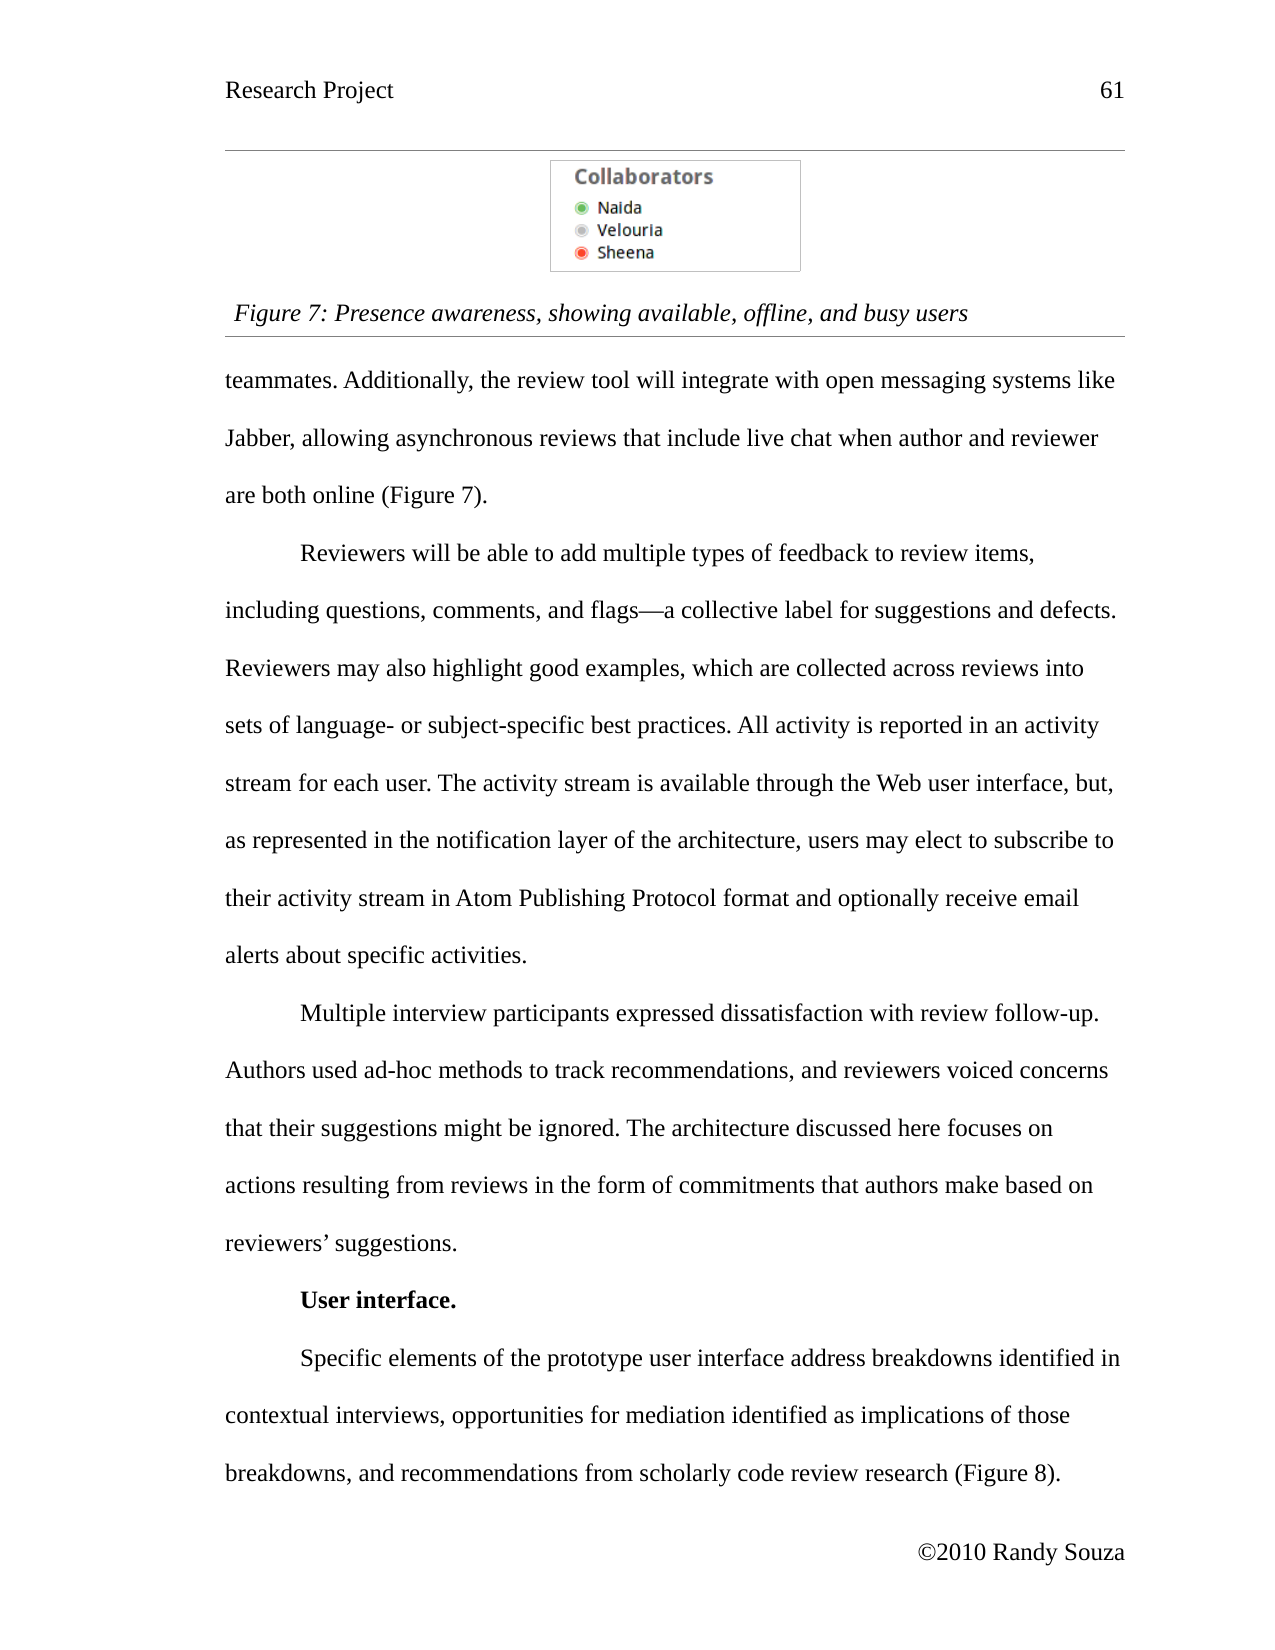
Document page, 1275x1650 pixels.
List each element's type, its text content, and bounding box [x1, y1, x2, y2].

picture [552, 163, 798, 268]
text Reviewers will be able to add multiple types of feedback to review items, including questions, comments, and flags—a collective label for suggestions and defects. Reviewers may also highlight good examples, which are collected across reviews into sets of language- or subject-specific best practices. All activity is reported in an activity stream for each user. The activity stream is available through the Web user interface, but, as represented in the notification layer of the architecture, users may elect to subscribe to their activity stream in Atom Publishing Protocol format and optionally receive email alerts about specific activities. [225, 538, 1125, 969]
text Specific elements of the prototype user interface address breakdowns identified in contextual interviews, opportunities for mediation identified as implications of those breakdowns, and recommendations from scholarly code review research (Figure 8). [225, 1343, 1125, 1487]
text teammates. Additionally, the review tool will integrate with open messaging systems like Jabber, allowing asynchronous reviews that include live chat when author and reviewer are both online (Figure 7). [225, 337, 1125, 509]
subtitle User interface. [300, 1286, 1125, 1314]
text Multiple interview participants expressed dissatisfaction with review follow-up. Authors used ad-hoc methods to track recommendations, and reviewers voiced concerns that their suggestions might be ignored. The architecture discussed here focuses on actions resulting from reviews in the form of commitments that authors make based on reviewers’ suggestions. [225, 998, 1125, 1257]
text Figure 7: Presence awareness, showing available, offline, and busy users [234, 298, 1116, 327]
